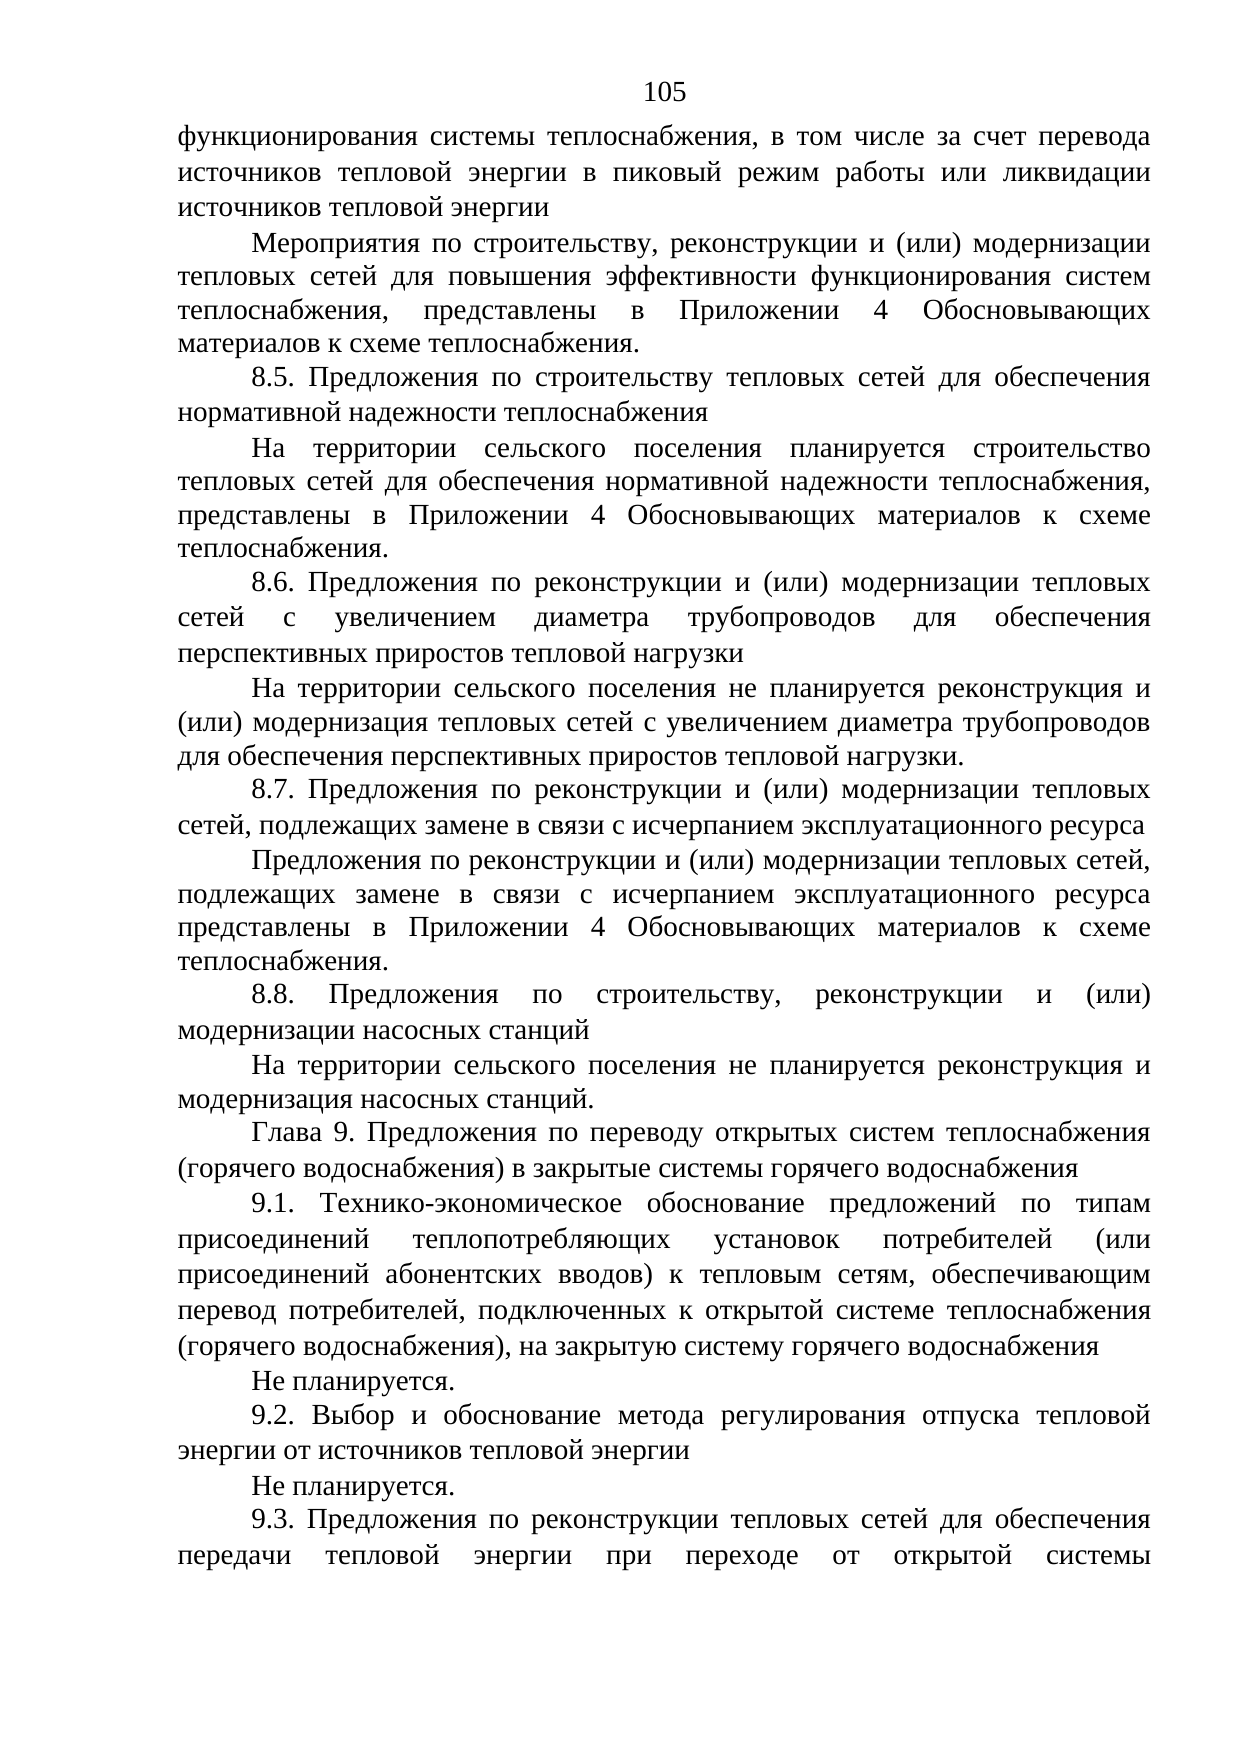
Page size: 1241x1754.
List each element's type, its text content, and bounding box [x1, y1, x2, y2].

text На территории сельского поселения не планируется реконструкция и модернизация насосных станций. [177, 1047, 1152, 1114]
text функционирования системы теплоснабжения, в том числе за счет перевода источников тепловой энергии в пиковый режим работы или ликвидации источников тепловой энергии [177, 118, 1152, 223]
text На территории сельского поселения не планируется реконструкция и (или) модернизация тепловых сетей с увеличением диаметра трубопроводов для обеспечения перспективных приростов тепловой нагрузки. [177, 671, 1152, 771]
text Не планируется. [177, 1363, 1152, 1397]
text 8.7. Предложения по реконструкции и (или) модернизации тепловых сетей, подлежащих замене в связи с исчерпанием эксплуатационного ресурса [177, 771, 1152, 840]
text 9.2. Выбор и обоснование метода регулирования отпуска тепловой энергии от источников тепловой энергии [177, 1397, 1152, 1466]
text На территории сельского поселения планируется строительство тепловых сетей для обеспечения нормативной надежности теплоснабжения, представлены в Приложении 4 Обосновывающих материалов к схеме теплоснабжения. [177, 430, 1152, 564]
text Мероприятия по строительству, реконструкции и (или) модернизации тепловых сетей для повышения эффективности функционирования систем теплоснабжения, представлены в Приложении 4 Обосновывающих материалов к схеме теплоснабжения. [177, 225, 1152, 359]
text Глава 9. Предложения по переводу открытых систем теплоснабжения (горячего водоснабжения) в закрытые системы горячего водоснабжения [177, 1114, 1152, 1184]
text Предложения по реконструкции и (или) модернизации тепловых сетей, подлежащих замене в связи с исчерпанием эксплуатационного ресурса представлены в Приложении 4 Обосновывающих материалов к схеме теплоснабжения. [177, 842, 1152, 976]
text 9.1. Технико-экономическое обоснование предложений по типам присоединений теплопотребляющих установок потребителей (или присоединений абонентских вводов) к тепловым сетям, обеспечивающим перевод потребителей, подключенных к открытой системе теплоснабжения (горячего водоснабжения), на закрытую систему горячего водоснабжения [177, 1186, 1152, 1361]
text 8.5. Предложения по строительству тепловых сетей для обеспечения нормативной надежности теплоснабжения [177, 359, 1152, 428]
text Не планируется. [177, 1468, 1152, 1501]
text 8.6. Предложения по реконструкции и (или) модернизации тепловых сетей с увеличением диаметра трубопроводов для обеспечения перспективных приростов тепловой нагрузки [177, 564, 1152, 669]
text 8.8. Предложения по строительству, реконструкции и (или) модернизации насосных станций [177, 976, 1152, 1046]
text 9.3. Предложения по реконструкции тепловых сетей для обеспечения передачи тепловой энергии при переходе от открытой системы [177, 1501, 1152, 1570]
